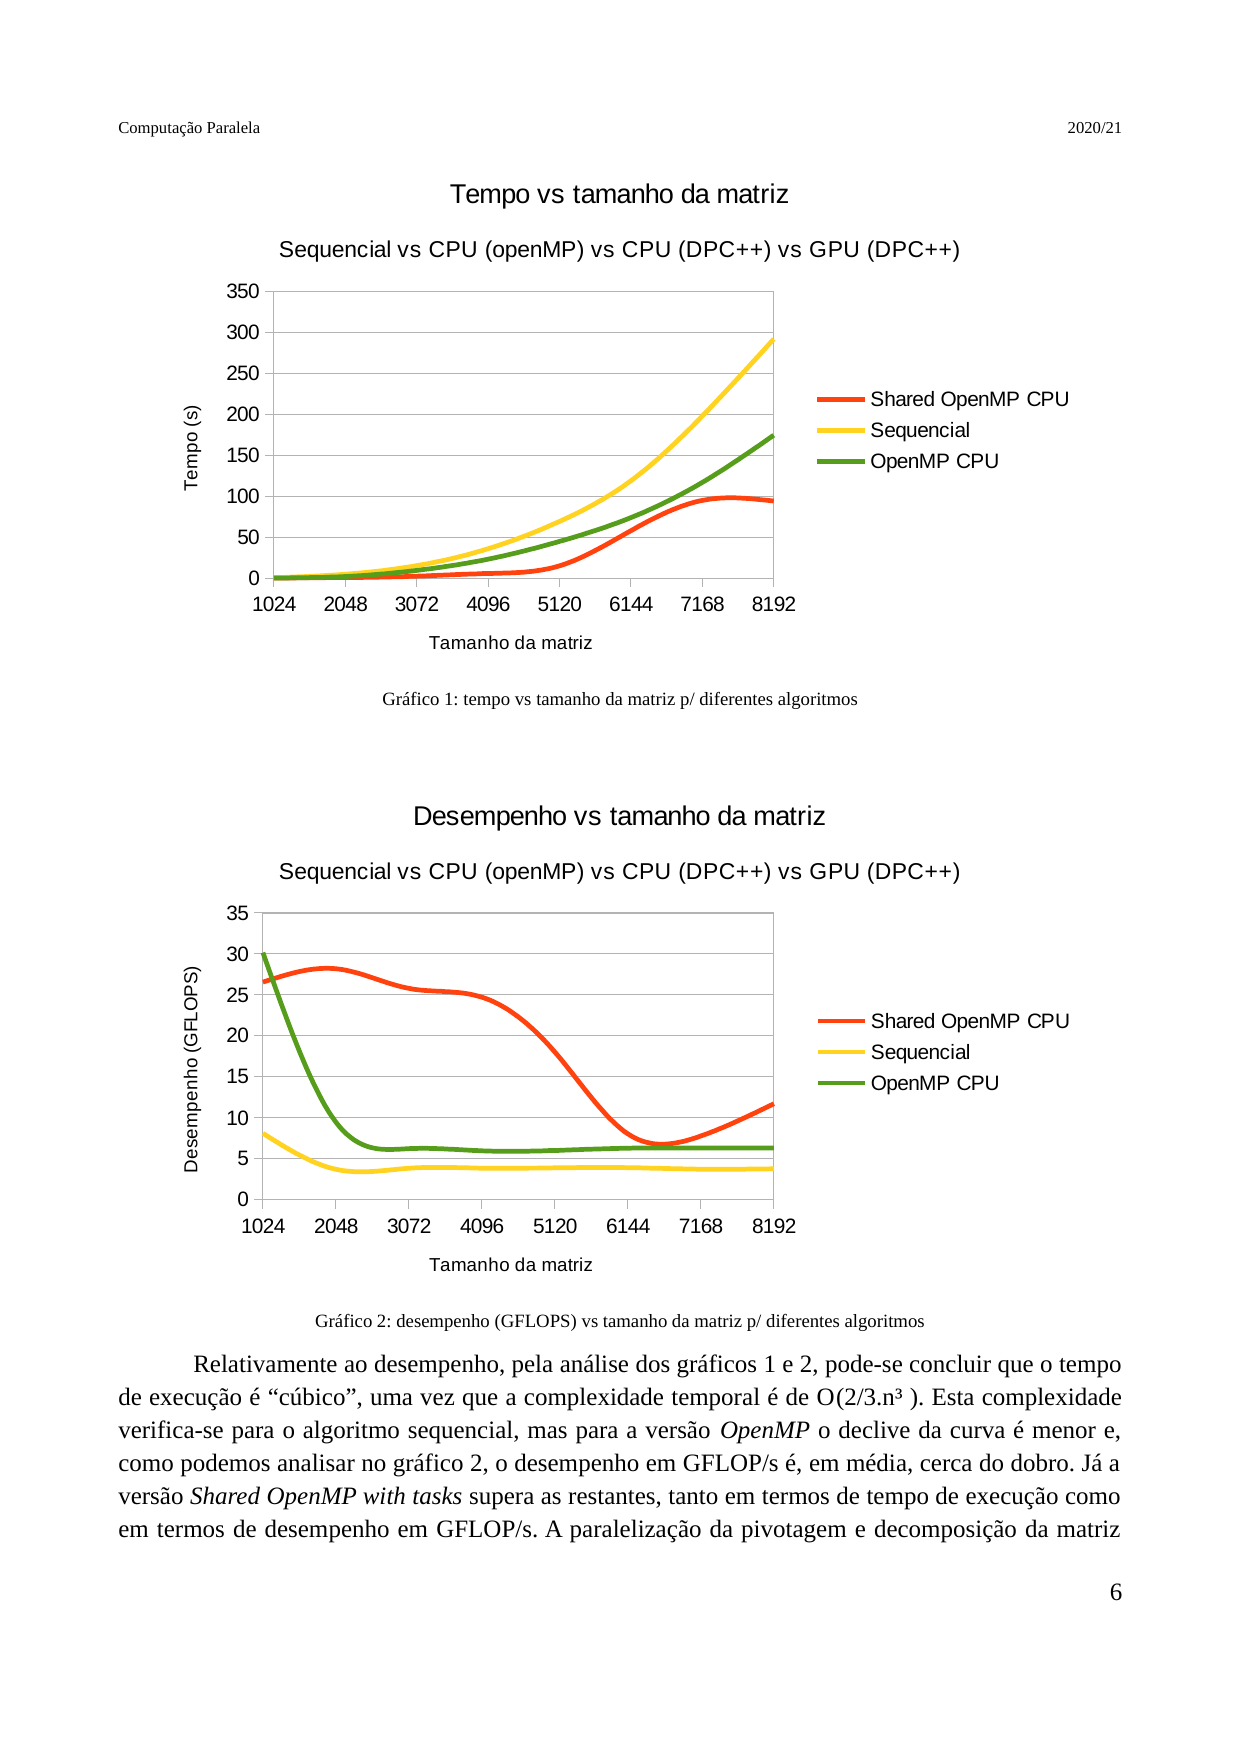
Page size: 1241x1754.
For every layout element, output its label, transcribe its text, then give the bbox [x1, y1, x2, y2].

text Relativamente ao desempenho, pela análise dos gráficos 1 e 2, pode-se concluir que o tempo de execução é “cúbico”, uma vez que a complexidade temporal é de O(2/3.n³ ). Esta complexidade verifica-se para o algoritmo sequencial, mas para a versão OpenMP o declive da curva é menor e, como podemos analisar no gráfico 2, o desempenho em GFLOP/s é, em média, cerca do dobro. Já a versão Shared OpenMP with tasks supera as restantes, tanto em termos de tempo de execução como em termos de desempenho em GFLOP/s. A paralelização da pivotagem e decomposição da matriz [118, 1349, 1122, 1543]
text Gráfico 2: desempenho (GFLOPS) vs tamanho da matriz p/ diferentes algoritmos [118, 775, 1122, 1331]
text Gráfico 1: tempo vs tamanho da matriz p/ diferentes algoritmos [118, 153, 1122, 710]
